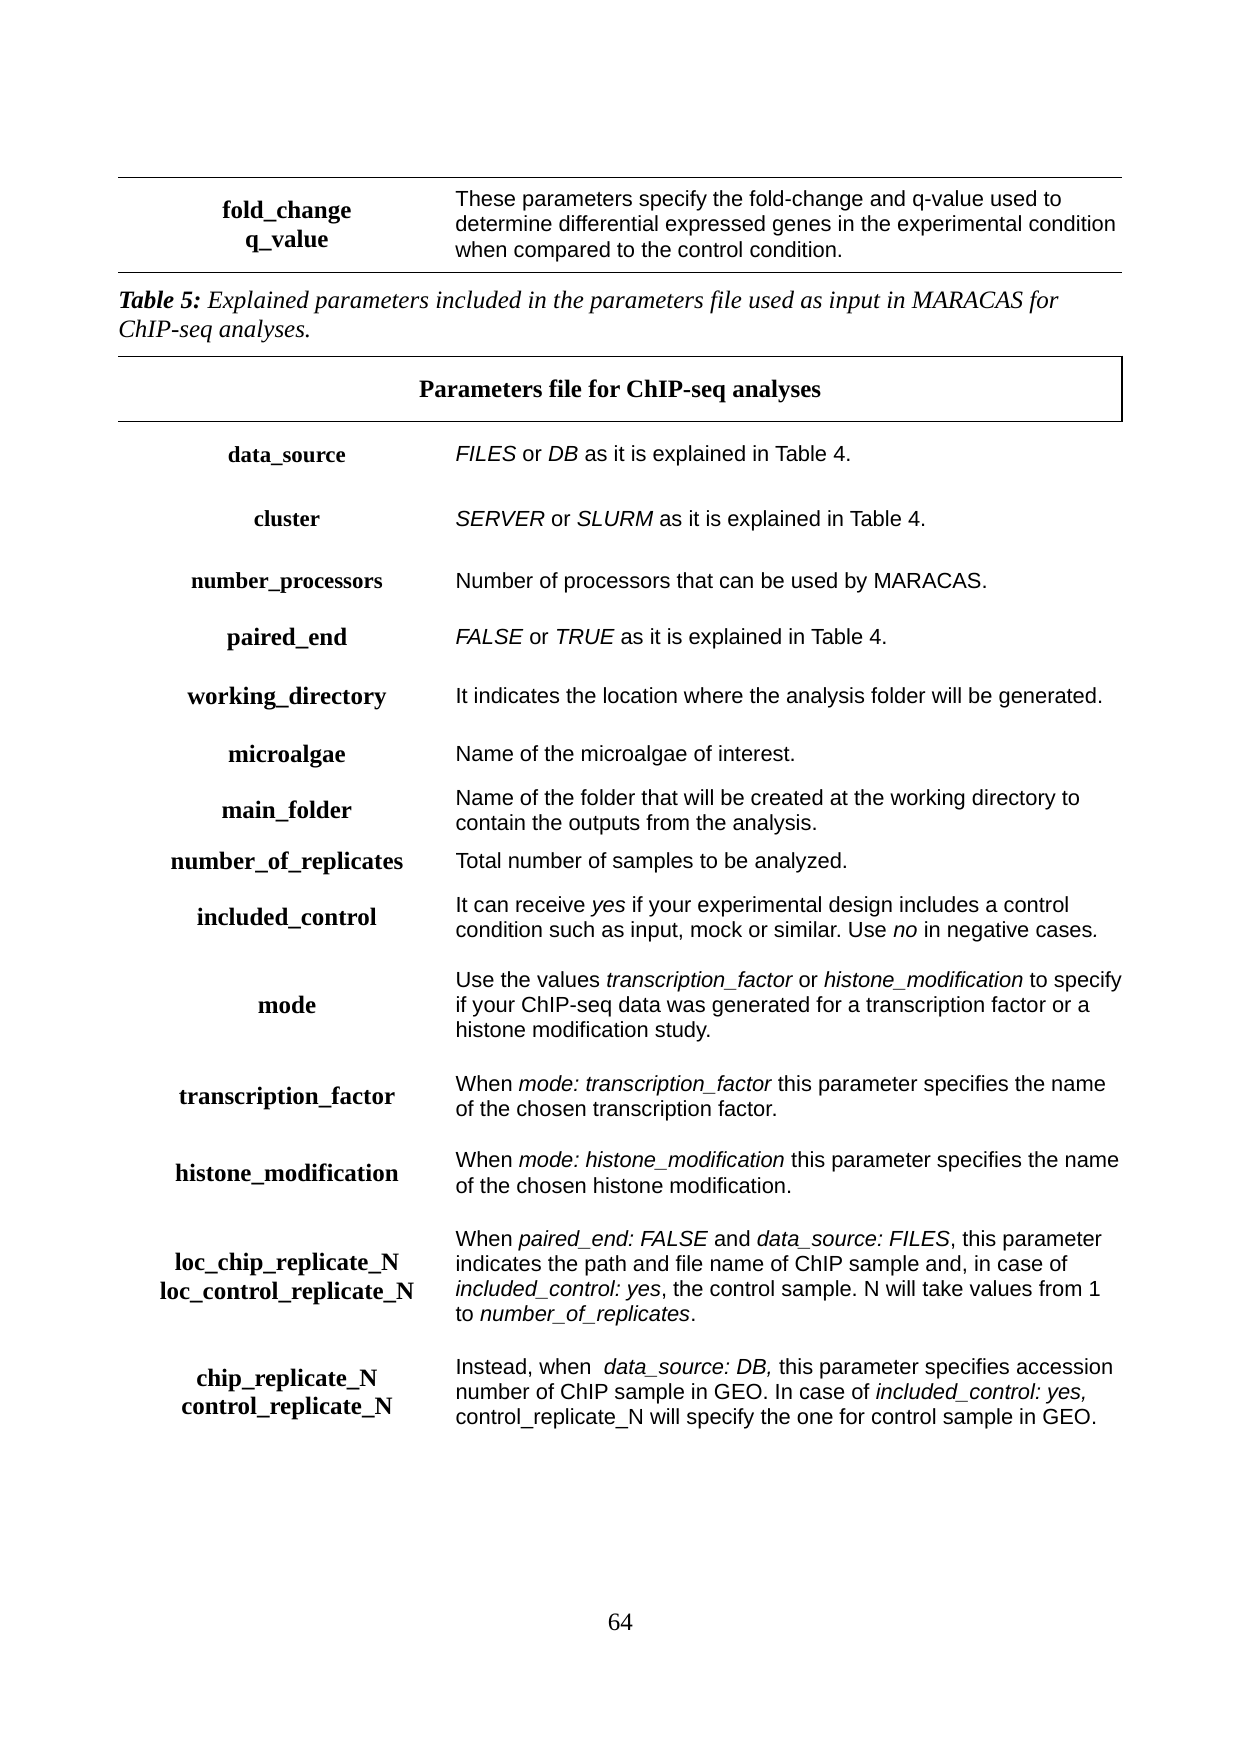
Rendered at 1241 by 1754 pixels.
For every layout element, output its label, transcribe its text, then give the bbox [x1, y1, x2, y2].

table_cell cluster [118, 486, 455, 551]
table_cell chip_replicate_N control_replicate_N [118, 1341, 455, 1442]
table_cell It indicates the location where the analysis folder will be generated. [455, 663, 1122, 728]
table_cell FILES or DB as it is explained in Table 4. [455, 422, 1122, 486]
table_cell fold_change q_value [118, 178, 455, 271]
text Table 5: Explained parameters included in the parameters file used as input in MARACAS for ChIP-seq analyses. [118, 286, 1122, 343]
table_cell working_directory [118, 663, 455, 728]
table_cell When paired_end: FALSE and data_source: FILES, this parameter indicates the path and file name of ChIP sample and, in case of included_control: yes, the control sample. N will take values from 1 to number_of_replicates. [455, 1211, 1122, 1341]
table_cell Name of the microalgae of interest. [455, 728, 1122, 780]
table_cell These parameters specify the fold-change and q-value used to determine differential expressed genes in the experimental condition when compared to the control condition. [455, 178, 1122, 271]
table_cell Instead, when data_source: DB, this parameter specifies accession number of ChIP sample in GEO. In case of included_control: yes, control_replicate_N will specify the one for control sample in GEO. [455, 1341, 1122, 1442]
table_cell When mode: histone_modification this parameter specifies the name of the chosen histone modification. [455, 1134, 1122, 1211]
table_cell main_folder [118, 780, 455, 840]
table_header Parameters file for ChIP-seq analyses [118, 357, 1121, 421]
table_cell microalgae [118, 728, 455, 780]
table_cell mode [118, 952, 455, 1057]
table_cell Number of processors that can be used by MARACAS. [455, 551, 1122, 609]
table_cell number_processors [118, 551, 455, 609]
table_cell histone_modification [118, 1134, 455, 1211]
table_cell It can receive yes if your experimental design includes a control condition such as input, mock or similar. Use no in negative cases. [455, 882, 1122, 952]
table_cell paired_end [118, 610, 455, 663]
table_cell Use the values transcription_factor or histone_modification to specify if your ChIP-seq data was generated for a transcription factor or a histone modification study. [455, 952, 1122, 1057]
table_cell loc_chip_replicate_N loc_control_replicate_N [118, 1211, 455, 1341]
table_cell SERVER or SLURM as it is explained in Table 4. [455, 486, 1122, 551]
table_cell data_source [118, 422, 455, 486]
table_cell number_of_replicates [118, 840, 455, 882]
table_cell When mode: transcription_factor this parameter specifies the name of the chosen transcription factor. [455, 1058, 1122, 1134]
table_cell included_control [118, 882, 455, 952]
table_cell FALSE or TRUE as it is explained in Table 4. [455, 610, 1122, 663]
table_cell Total number of samples to be analyzed. [455, 840, 1122, 882]
table_cell transcription_factor [118, 1058, 455, 1134]
table_cell Name of the folder that will be created at the working directory to contain the outputs from the analysis. [455, 780, 1122, 840]
